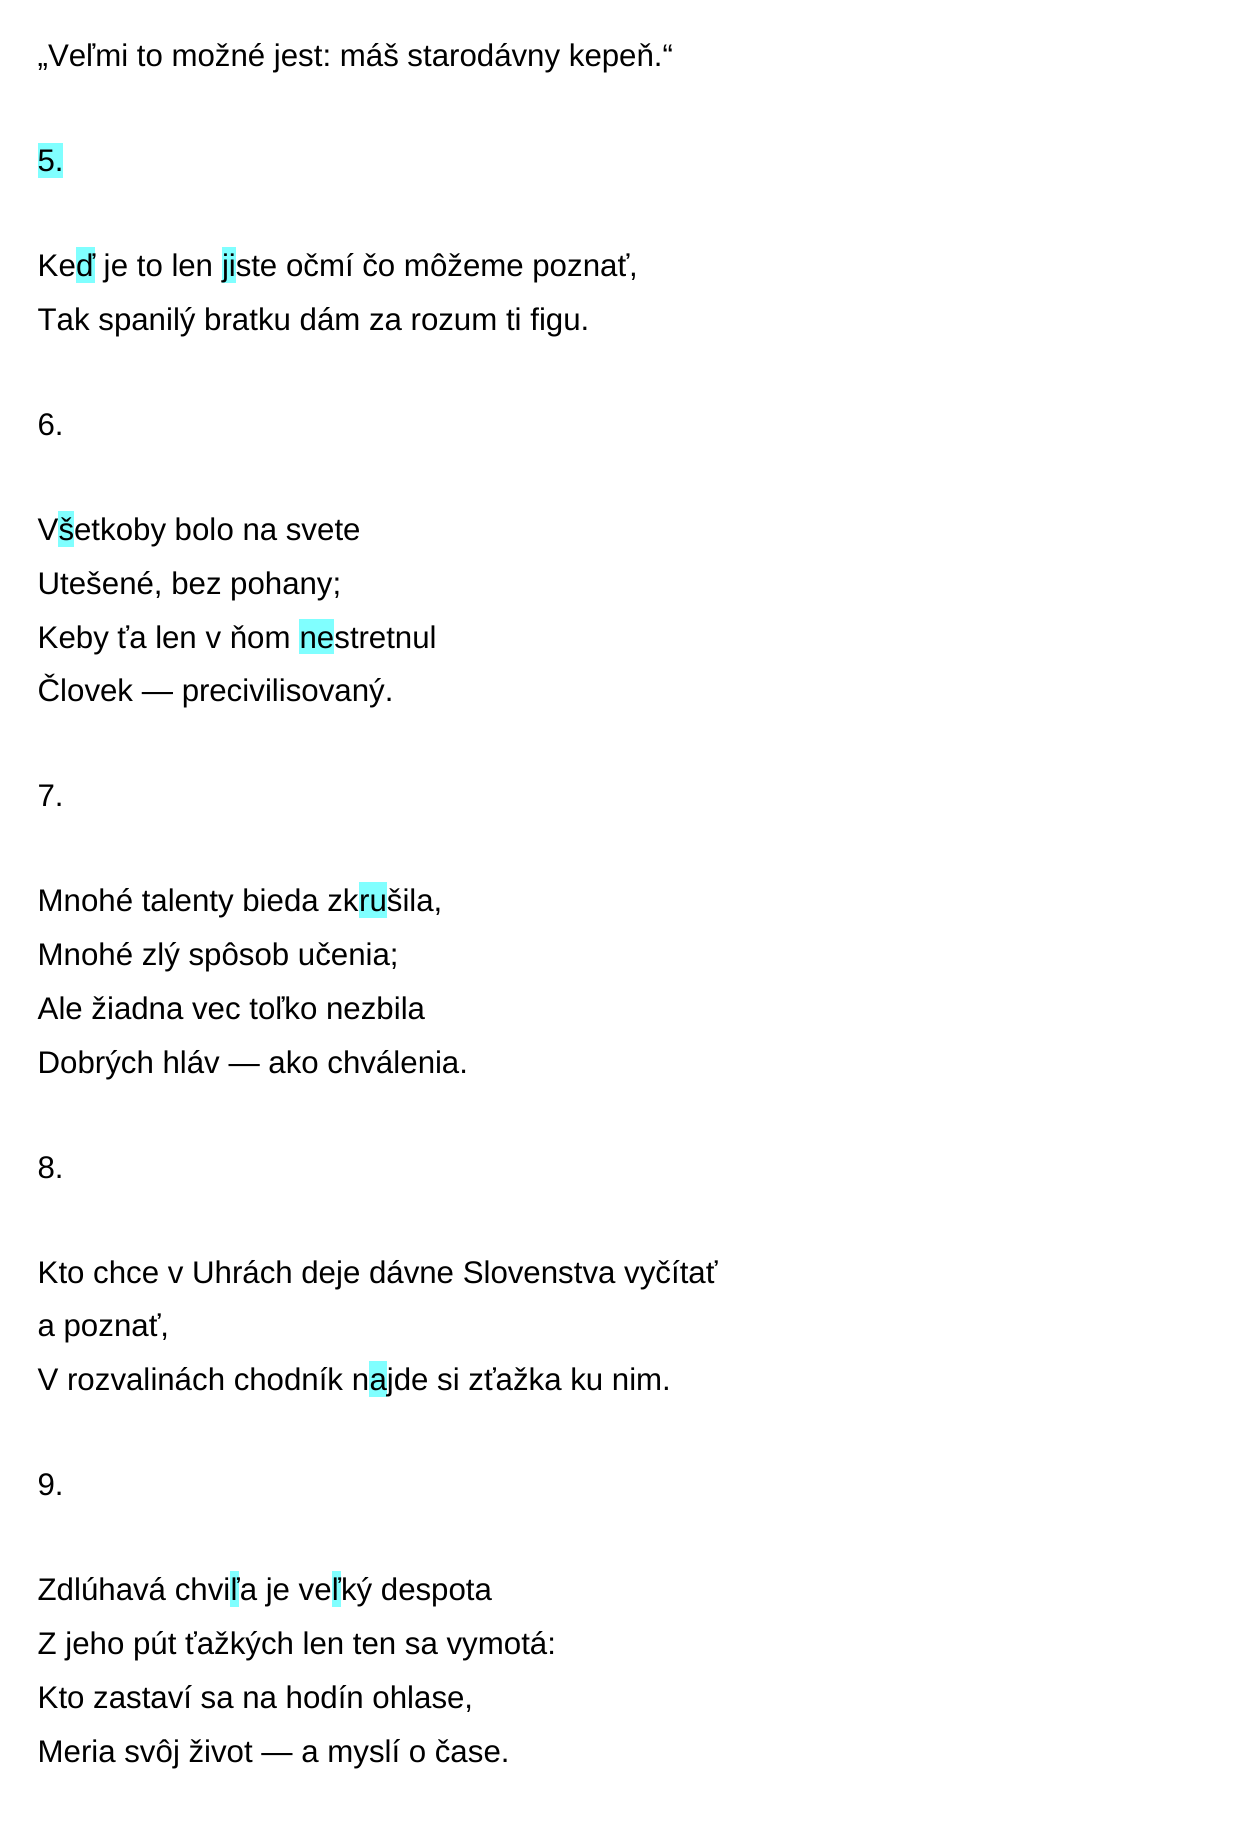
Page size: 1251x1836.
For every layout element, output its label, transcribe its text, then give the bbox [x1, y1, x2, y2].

text Z jeho pút ťažkých len ten sa vymotá: [37, 1625, 1130, 1661]
text Dobrých hláv — ako chválenia. [37, 1044, 1130, 1080]
text Ale žiadna vec toľko nezbila [37, 990, 1130, 1026]
text Zdlúhavá chviľa je veľký despota [37, 1571, 1130, 1607]
text Všetkoby bolo na svete [37, 511, 1130, 547]
text Kto zastaví sa na hodín ohlase, [37, 1679, 1130, 1715]
text 5. [37, 142, 1130, 178]
text 7. [37, 777, 1130, 813]
text Mnohé talenty bieda zkrušila, [37, 882, 1130, 918]
text Mnohé zlý spôsob učenia; [37, 936, 1130, 972]
text Kto chce v Uhrách deje dávne Slovenstva vyčítať [37, 1254, 1130, 1289]
text „Veľmi to možné jest: máš starodávny kepeň.“ [37, 37, 1130, 73]
text 6. [37, 406, 1130, 442]
text 8. [37, 1149, 1130, 1185]
text a poznať, [37, 1307, 1130, 1343]
text Človek — precivilisovaný. [37, 672, 1130, 708]
text 9. [37, 1466, 1130, 1502]
text Utešené, bez pohany; [37, 565, 1130, 601]
text Keby ťa len v ňom nestretnul [37, 619, 1130, 654]
text Keď je to len jiste očmí čo môžeme poznať, [37, 247, 1130, 283]
text Meria svôj život — a myslí o čase. [37, 1733, 1130, 1769]
text Tak spanilý bratku dám za rozum ti figu. [37, 301, 1130, 337]
text V rozvalinách chodník najde si zťažka ku nim. [37, 1361, 1130, 1397]
